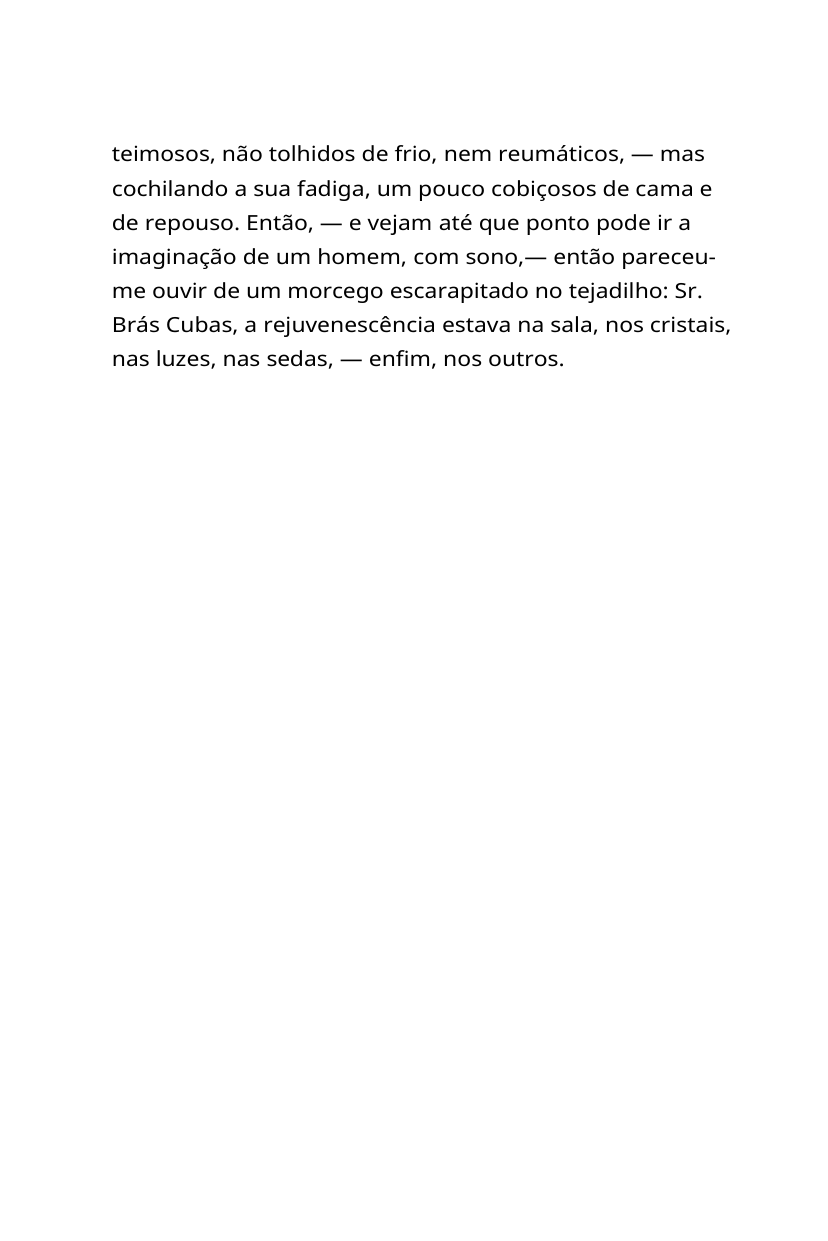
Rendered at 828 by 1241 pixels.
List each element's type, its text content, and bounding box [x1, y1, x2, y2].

text teimosos, não tolhidos de frio, nem reumáticos, — mas cochilando a sua fadiga, um pouco cobiçosos de cama e de repouso. Então, — e vejam até que ponto pode ir a imaginação de um homem, com sono,— então pareceu-me ouvir de um morcego escarapitado no tejadilho: Sr. Brás Cubas, a rejuvenescência estava na sala, nos cristais, nas luzes, nas sedas, — enfim, nos outros. [112, 139, 745, 372]
